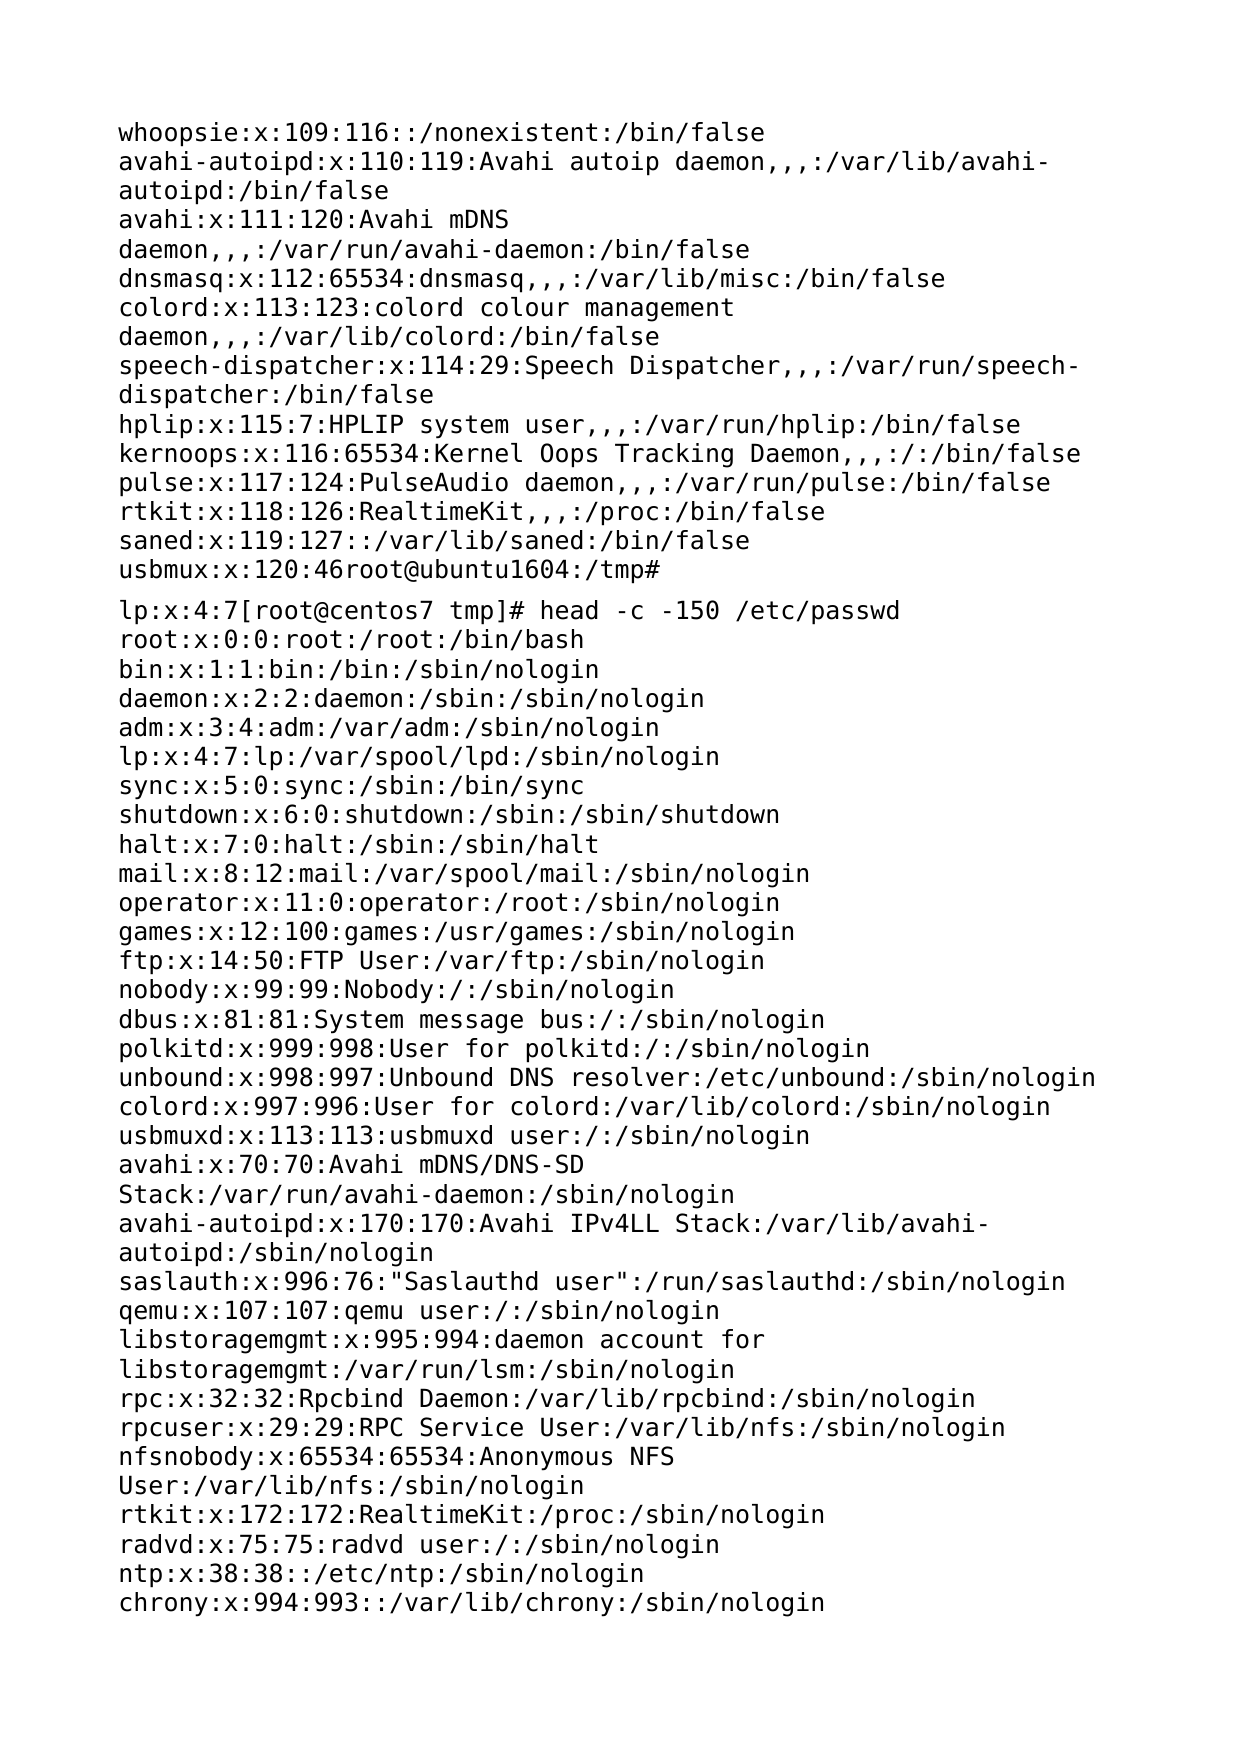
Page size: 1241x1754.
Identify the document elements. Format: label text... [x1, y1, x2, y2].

text lp:x:4:7[root@centos7 tmp]# head -c -150 /etc/passwd root:x:0:0:root:/root:/bin/bash bin:x:1:1:bin:/bin:/sbin/nologin daemon:x:2:2:daemon:/sbin:/sbin/nologin adm:x:3:4:adm:/var/adm:/sbin/nologin lp:x:4:7:lp:/var/spool/lpd:/sbin/nologin sync:x:5:0:sync:/sbin:/bin/sync shutdown:x:6:0:shutdown:/sbin:/sbin/shutdown halt:x:7:0:halt:/sbin:/sbin/halt mail:x:8:12:mail:/var/spool/mail:/sbin/nologin operator:x:11:0:operator:/root:/sbin/nologin games:x:12:100:games:/usr/games:/sbin/nologin ftp:x:14:50:FTP User:/var/ftp:/sbin/nologin nobody:x:99:99:Nobody:/:/sbin/nologin dbus:x:81:81:System message bus:/:/sbin/nologin polkitd:x:999:998:User for polkitd:/:/sbin/nologin unbound:x:998:997:Unbound DNS resolver:/etc/unbound:/sbin/nologin colord:x:997:996:User for colord:/var/lib/colord:/sbin/nologin usbmuxd:x:113:113:usbmuxd user:/:/sbin/nologin avahi:x:70:70:Avahi mDNS/DNS-SD Stack:/var/run/avahi-daemon:/sbin/nologin avahi-autoipd:x:170:170:Avahi IPv4LL Stack:/var/lib/avahi-autoipd:/sbin/nologin saslauth:x:996:76:"Saslauthd user":/run/saslauthd:/sbin/nologin qemu:x:107:107:qemu user:/:/sbin/nologin libstoragemgmt:x:995:994:daemon account for libstoragemgmt:/var/run/lsm:/sbin/nologin rpc:x:32:32:Rpcbind Daemon:/var/lib/rpcbind:/sbin/nologin rpcuser:x:29:29:RPC Service User:/var/lib/nfs:/sbin/nologin nfsnobody:x:65534:65534:Anonymous NFS User:/var/lib/nfs:/sbin/nologin rtkit:x:172:172:RealtimeKit:/proc:/sbin/nologin radvd:x:75:75:radvd user:/:/sbin/nologin ntp:x:38:38::/etc/ntp:/sbin/nologin chrony:x:994:993::/var/lib/chrony:/sbin/nologin [118, 597, 1122, 1617]
text whoopsie:x:109:116::/nonexistent:/bin/false avahi-autoipd:x:110:119:Avahi autoip daemon,,,:/var/lib/avahi-autoipd:/bin/false avahi:x:111:120:Avahi mDNS daemon,,,:/var/run/avahi-daemon:/bin/false dnsmasq:x:112:65534:dnsmasq,,,:/var/lib/misc:/bin/false colord:x:113:123:colord colour management daemon,,,:/var/lib/colord:/bin/false speech-dispatcher:x:114:29:Speech Dispatcher,,,:/var/run/speech-dispatcher:/bin/false hplip:x:115:7:HPLIP system user,,,:/var/run/hplip:/bin/false kernoops:x:116:65534:Kernel Oops Tracking Daemon,,,:/:/bin/false pulse:x:117:124:PulseAudio daemon,,,:/var/run/pulse:/bin/false rtkit:x:118:126:RealtimeKit,,,:/proc:/bin/false saned:x:119:127::/var/lib/saned:/bin/false usbmux:x:120:46root@ubuntu1604:/tmp# [118, 118, 1122, 585]
